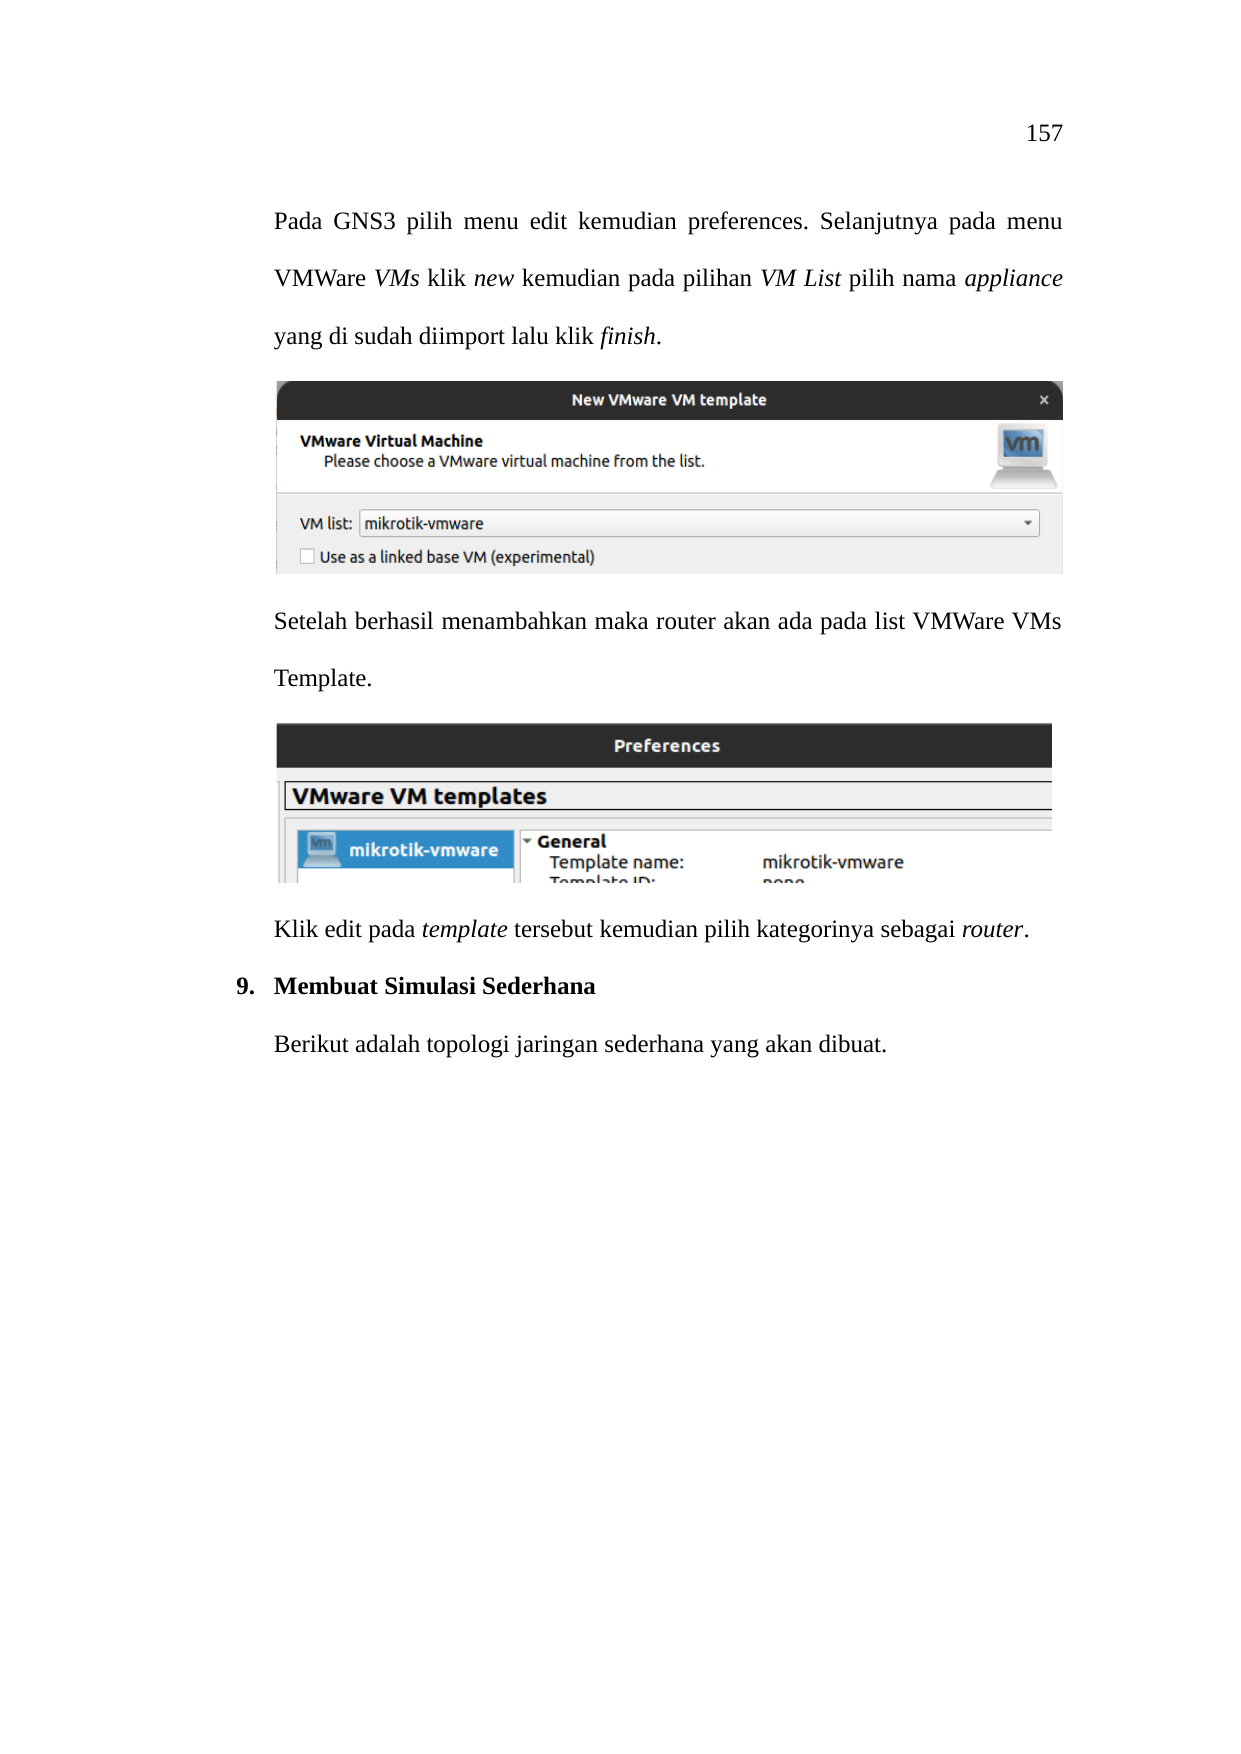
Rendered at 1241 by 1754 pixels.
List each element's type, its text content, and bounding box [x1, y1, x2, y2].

list Klik edit pada template tersebut kemudian pilih kategorinya sebagai router. [236, 914, 1063, 943]
list Berikut adalah topologi jaringan sederhana yang akan dibuat. [236, 1029, 1063, 1058]
list Membuat Simulasi Sederhana [236, 971, 1063, 1000]
picture [276, 381, 1063, 574]
picture [276, 723, 1052, 883]
list Pada GNS3 pilih menu edit kemudian preferences. Selanjutnya pada menu VMWare VMs klik new kemudian pada pilihan VM List pilih nama appliance yang di sudah diimport lalu klik finish. [236, 206, 1063, 350]
list Setelah berhasil menambahkan maka router akan ada pada list VMWare VMs Template. [236, 606, 1063, 692]
